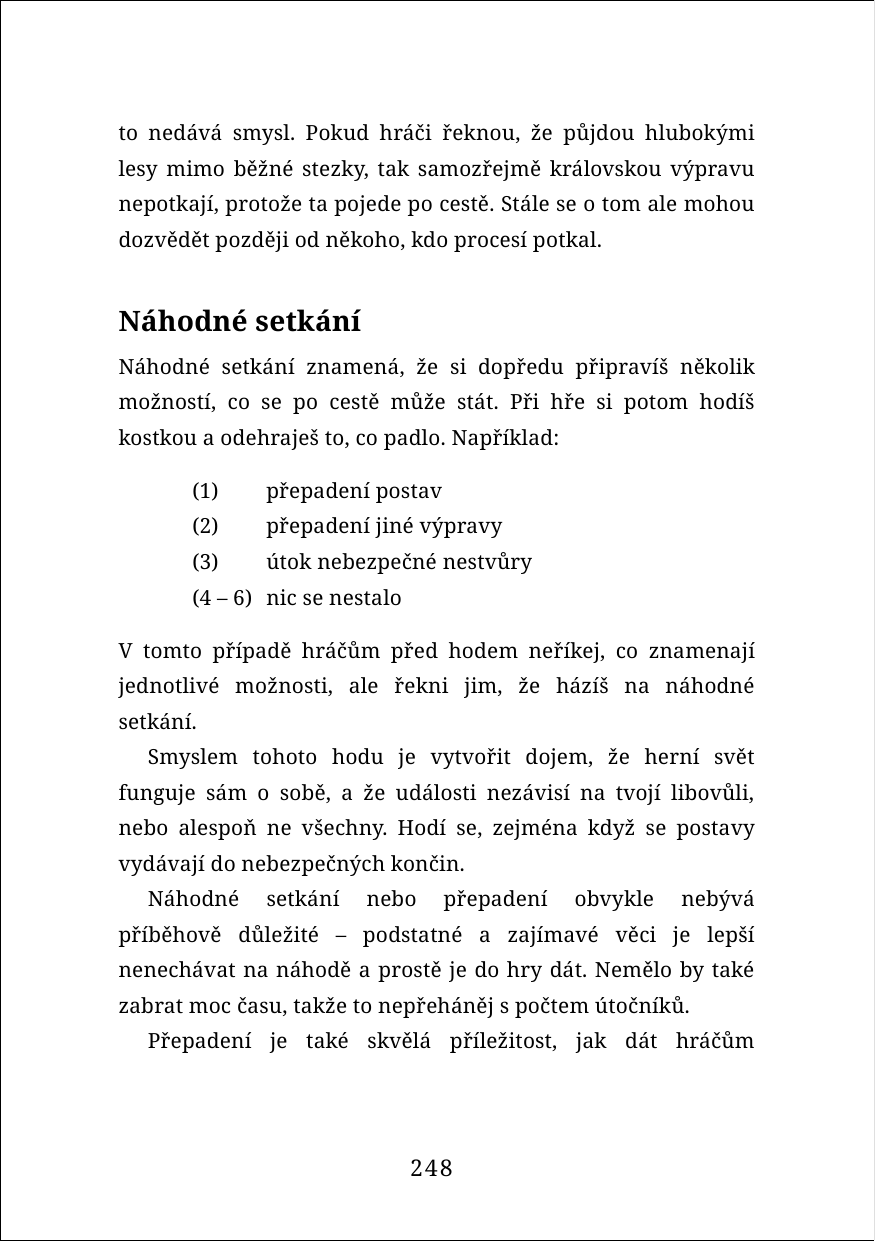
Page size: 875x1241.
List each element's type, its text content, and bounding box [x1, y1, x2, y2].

text to nedává smysl. Pokud hráči řeknou, že půjdou hlubokými lesy mimo běžné stezky, tak samozřejmě královskou výpravu nepotkají, protože ta pojede po cestě. Stále se o tom ale mohou dozvědět později od někoho, kdo procesí potkal. [118, 118, 756, 253]
text Náhodné setkání znamená, že si dopředu připravíš několik možností, co se po cestě může stát. Při hře si potom hodíš kostkou a odehraješ to, co padlo. Například: [118, 352, 756, 451]
text V tomto případě hráčům před hodem neříkej, co znamenají jednotlivé možnosti, ale řekni jim, že házíš na náhodné setkání. Smyslem tohoto hodu je vytvořit dojem, že herní svět funguje sám o sobě, a že události nezávisí na tvojí libovůli, nebo alespoň ne všechny. Hodí se, zejména když se postavy vydávají do nebezpečných končin. Náhodné setkání nebo přepadení obvykle nebývá příběhově důležité – podstatné a zajímavé věci je lepší nenechávat na náhodě a prostě je do hry dát. Nemělo by také zabrat moc času, takže to nepřeháněj s počtem útočníků. Přepadení je také skvělá příležitost, jak dát hráčům [118, 636, 756, 1055]
subtitle Náhodné setkání [118, 302, 756, 340]
text (1) přepadení postav (2) přepadení jiné výpravy (3) útok nebezpečné nestvůry (4 – 6) nic se nestalo [192, 476, 756, 611]
